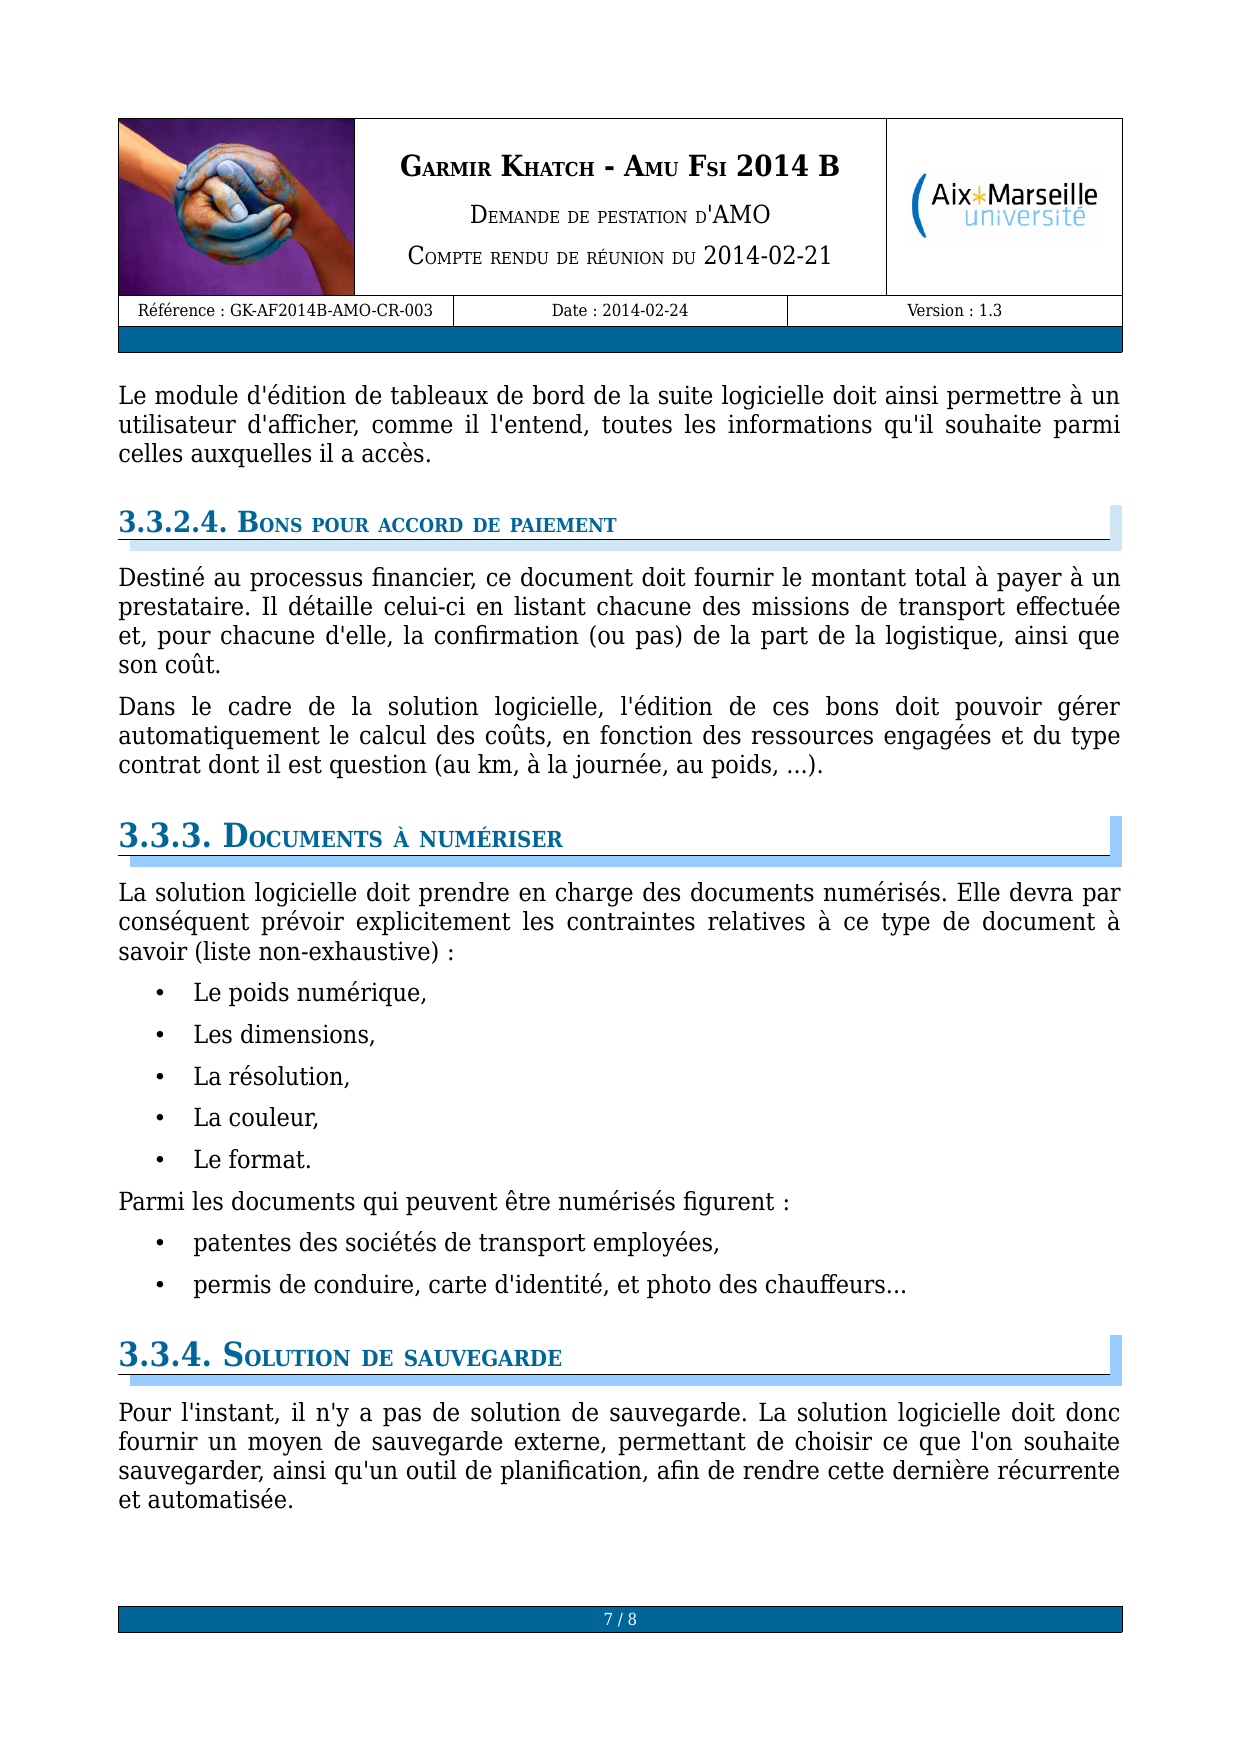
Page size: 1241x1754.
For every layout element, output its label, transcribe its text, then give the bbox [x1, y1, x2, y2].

list Le poids numérique, [156, 978, 1122, 1008]
text Pour l'instant, il n'y a pas de solution de sauvegarde. La solution logicielle doit donc fournir un moyen de sauvegarde externe, permettant de choisir ce que l'on souhaite sauvegarder, ainsi qu'un outil de planification, afin de rendre cette dernière récurrente et automatisée. [118, 1398, 1122, 1515]
list patentes des sociétés de transport employées, [156, 1228, 1122, 1258]
subtitle Documents à numériser [118, 816, 1110, 855]
text Parmi les documents qui peuvent être numérisés figurent : [118, 1187, 1122, 1216]
list Le format. [156, 1145, 1122, 1174]
list Les dimensions, [156, 1020, 1122, 1049]
subtitle Solution de sauvegarde [118, 1335, 1110, 1374]
list La couleur, [156, 1103, 1122, 1133]
text Dans le cadre de la solution logicielle, l'édition de ces bons doit pouvoir gérer automatiquement le calcul des coûts, en fonction des ressources engagées et du type contrat dont il est question (au km, à la journée, au poids, ...). [118, 692, 1122, 779]
list La résolution, [156, 1062, 1122, 1091]
list permis de conduire, carte d'identité, et photo des chauffeurs... [156, 1270, 1122, 1299]
text Le module d'édition de tableaux de bord de la suite logicielle doit ainsi permettre à un utilisateur d'afficher, comme il l'entend, toutes les informations qu'il souhaite parmi celles auxquelles il a accès. [118, 381, 1122, 469]
picture [887, 126, 1122, 288]
text La solution logicielle doit prendre en charge des documents numérisés. Elle devra par conséquent prévoir explicitement les contraintes relatives à ce type de document à savoir (liste non-exhaustive) : [118, 878, 1122, 966]
text Destiné au processus financier, ce document doit fournir le montant total à payer à un prestataire. Il détaille celui-ci en listant chacune des missions de transport effectuée et, pour chacune d'elle, la confirmation (ou pas) de la part de la logistique, ainsi que son coût. [118, 563, 1122, 679]
subtitle Bons pour accord de paiement [118, 505, 1110, 539]
picture [119, 119, 354, 295]
